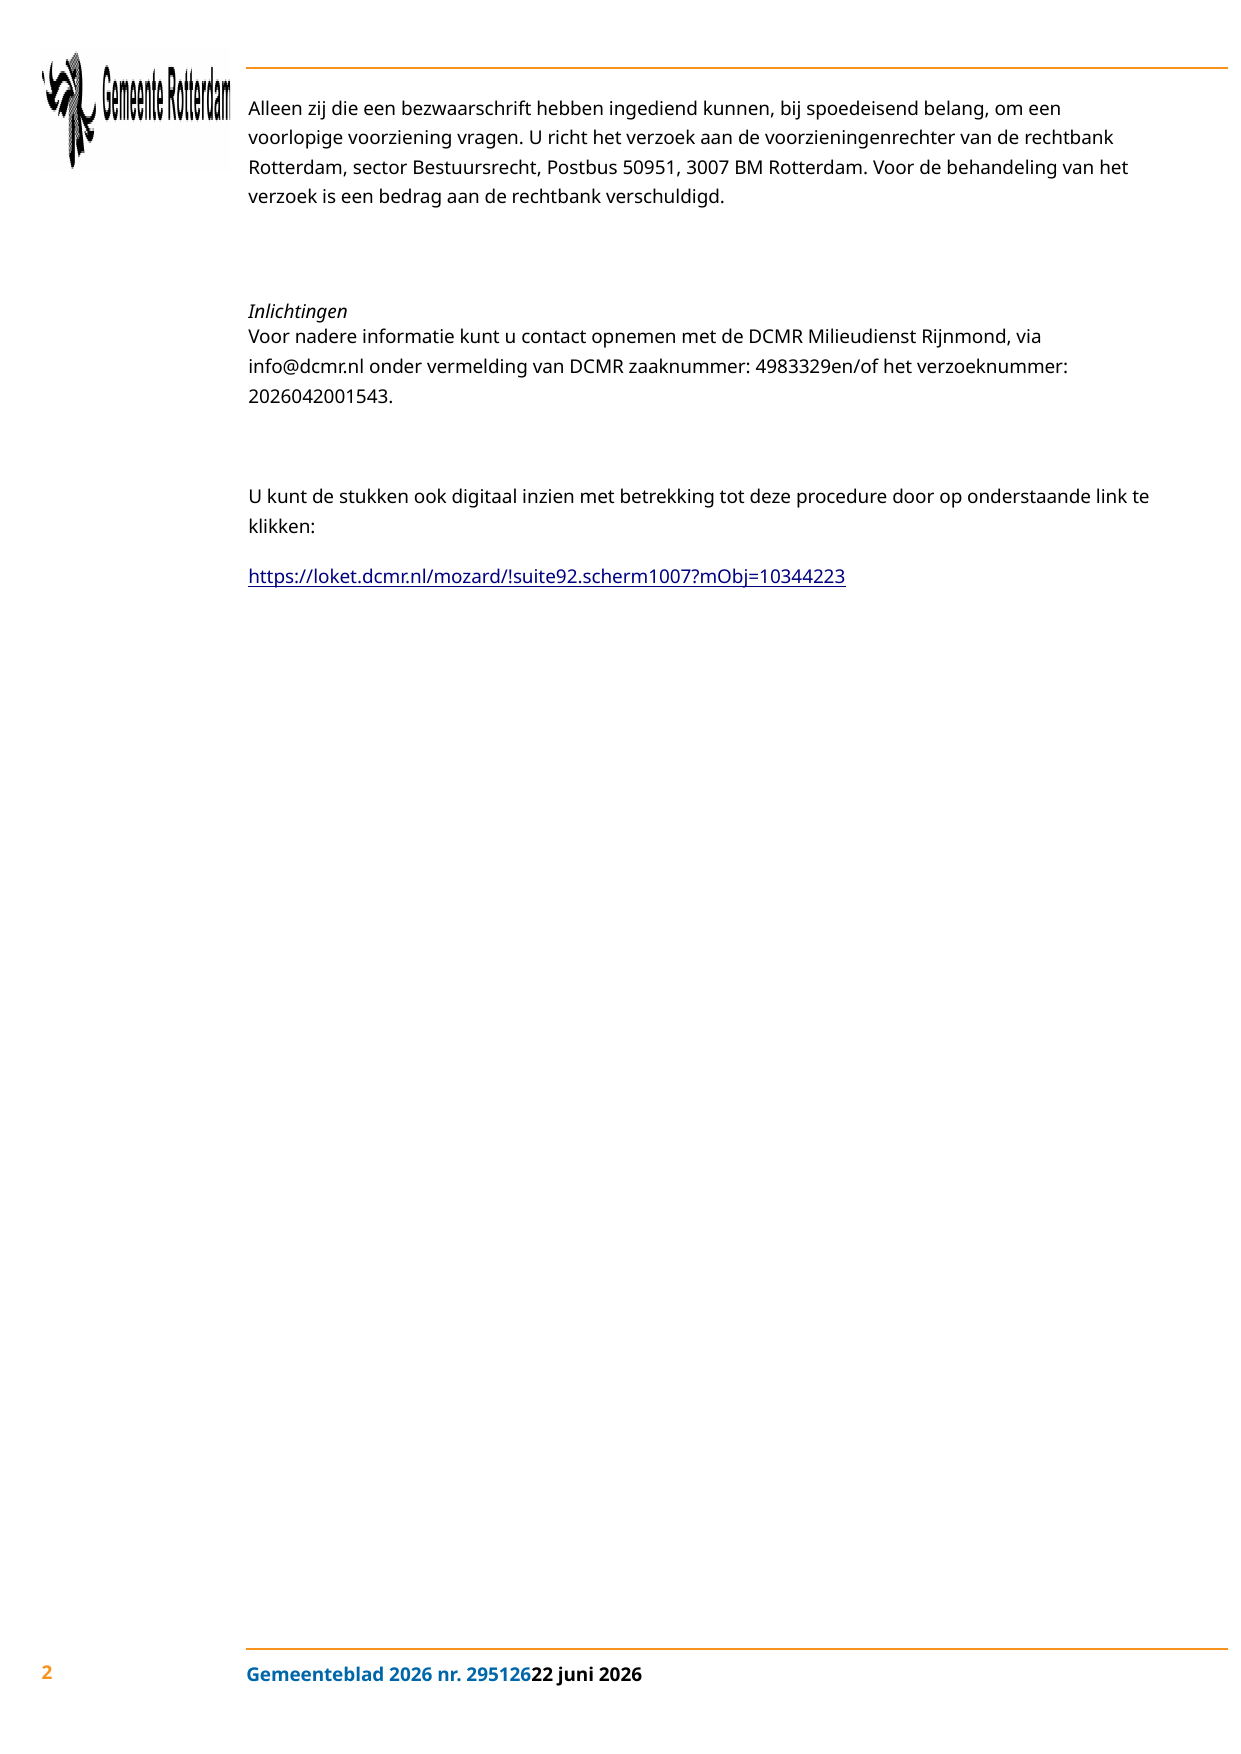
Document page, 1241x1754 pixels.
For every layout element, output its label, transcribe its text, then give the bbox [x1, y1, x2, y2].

text Voor nadere informatie kunt u contact opnemen met de DCMR Milieudienst Rijnmond, via info@dcmr.nl onder vermelding van DCMR zaaknummer: 4983329en/of het verzoeknummer: 2026042001543. [248, 324, 1152, 408]
picture [41, 47, 231, 172]
text Alleen zij die een bezwaarschrift hebben ingediend kunnen, bij spoedeisend belang, om een voorlopige voorziening vragen. U richt het verzoek aan de voorzieningenrechter van de rechtbank Rotterdam, sector Bestuursrecht, Postbus 50951, 3007 BM Rotterdam. Voor de behandeling van het verzoek is een bedrag aan de rechtbank verschuldigd. [248, 95, 1152, 209]
text U kunt de stukken ook digitaal inzien met betrekking tot deze procedure door op onderstaande link te klikken: [248, 484, 1152, 539]
text Inlichtingen [248, 298, 1152, 324]
text https://loket.dcmr.nl/mozard/!suite92.scherm1007?mObj=10344223 [248, 564, 1152, 589]
